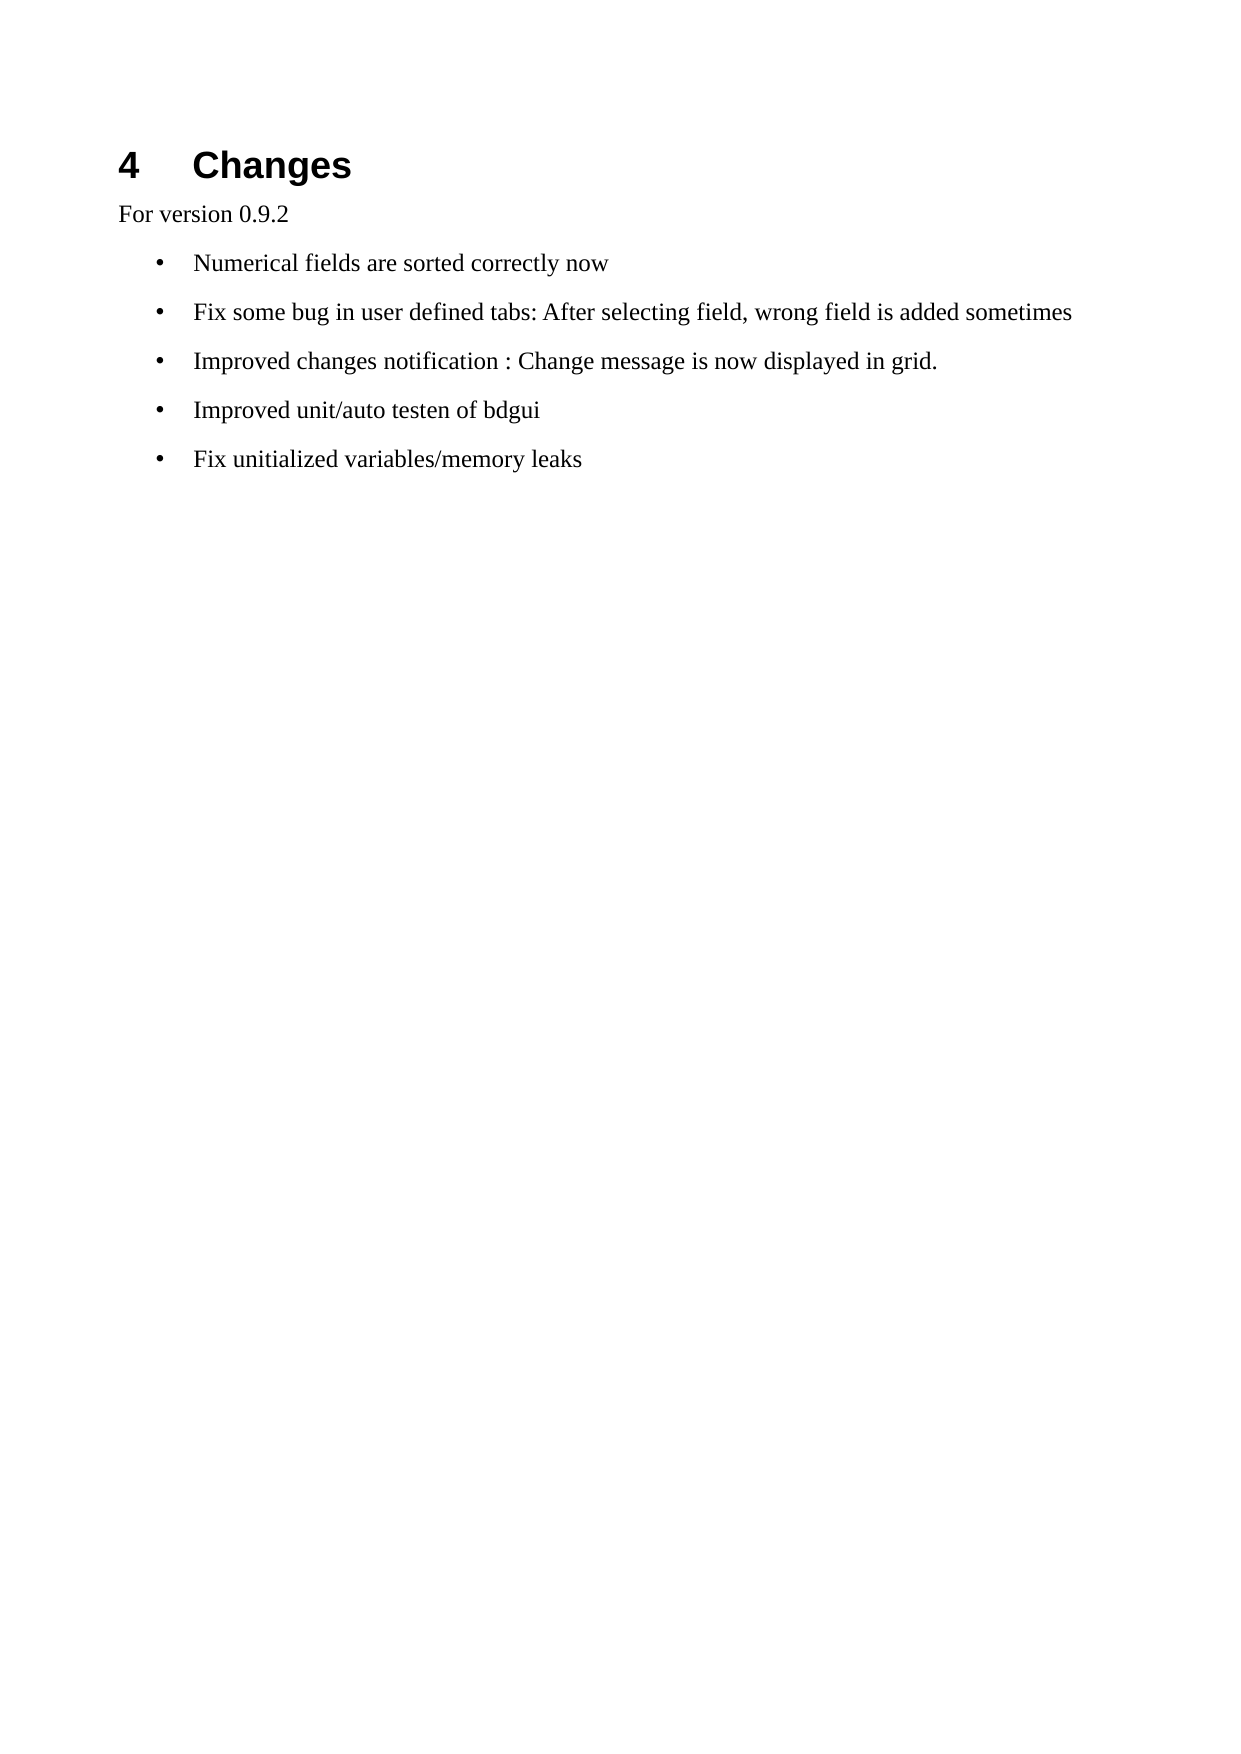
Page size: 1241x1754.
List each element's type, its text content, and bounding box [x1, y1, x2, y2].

list Numerical fields are sorted correctly now [156, 248, 1122, 277]
list Improved unit/auto testen of bdgui [156, 396, 1122, 424]
subtitle Changes [118, 143, 1122, 187]
list Fix some bug in user defined tabs: After selecting field, wrong field is added sometimes [156, 297, 1122, 326]
text For version 0.9.2 [118, 199, 1122, 228]
list Fix unitialized variables/memory leaks [156, 444, 1122, 473]
list Improved changes notification : Change message is now displayed in grid. [156, 346, 1122, 375]
